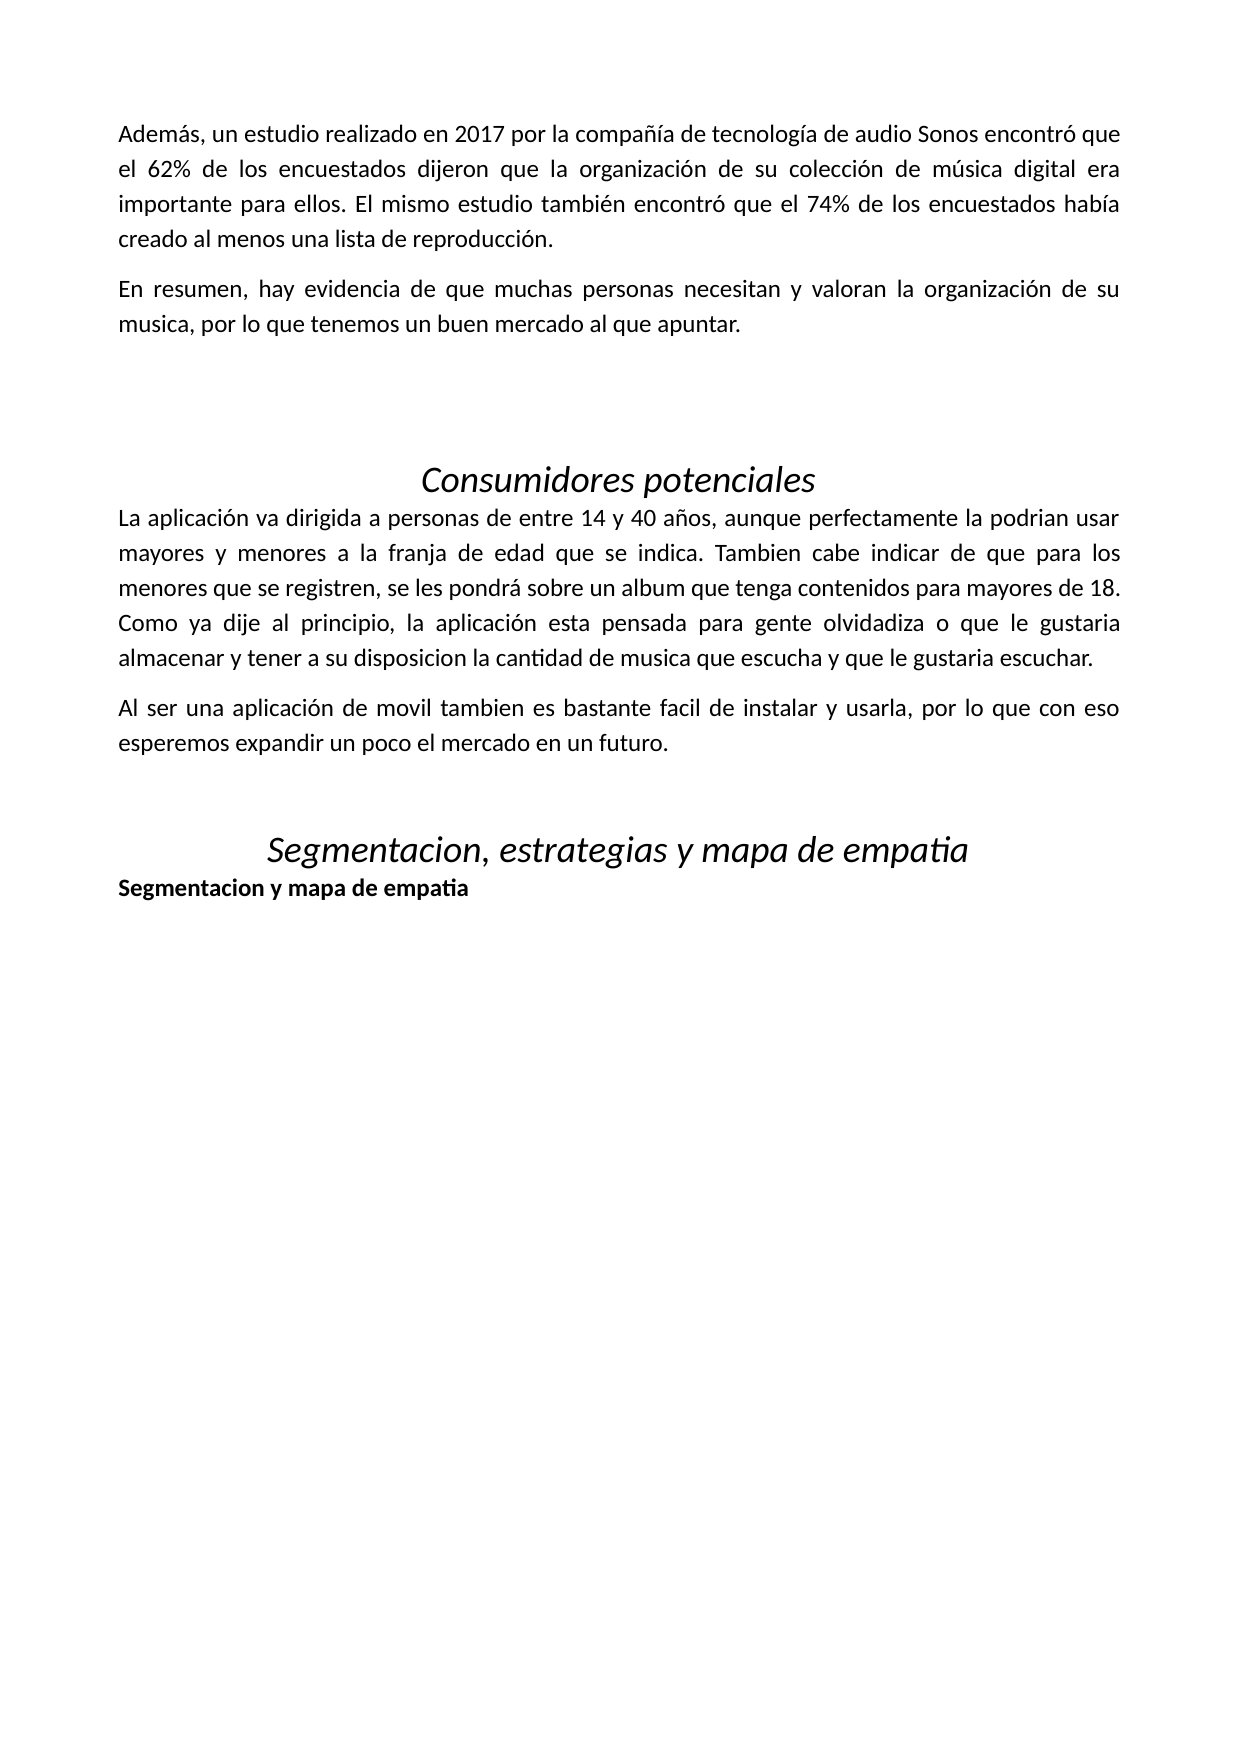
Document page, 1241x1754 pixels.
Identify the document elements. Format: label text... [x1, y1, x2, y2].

text Consumidores potenciales [118, 456, 1122, 502]
text Además, un estudio realizado en 2017 por la compañía de tecnología de audio Sonos encontró que el 62% de los encuestados dijeron que la organización de su colección de música digital era importante para ellos. El mismo estudio también encontró que el 74% de los encuestados había creado al menos una lista de reproducción. [118, 118, 1122, 254]
text La aplicación va dirigida a personas de entre 14 y 40 años, aunque perfectamente la podrian usar mayores y menores a la franja de edad que se indica. Tambien cabe indicar de que para los menores que se registren, se les pondrá sobre un album que tenga contenidos para mayores de 18. Como ya dije al principio, la aplicación esta pensada para gente olvidadiza o que le gustaria almacenar y tener a su disposicion la cantidad de musica que escucha y que le gustaria escuchar. [118, 502, 1122, 673]
text Segmentacion y mapa de empatia [118, 872, 1122, 902]
text Segmentacion, estrategias y mapa de empatia [118, 826, 1122, 872]
text Al ser una aplicación de movil tambien es bastante facil de instalar y usarla, por lo que con eso esperemos expandir un poco el mercado en un futuro. [118, 692, 1122, 757]
text En resumen, hay evidencia de que muchas personas necesitan y valoran la organización de su musica, por lo que tenemos un buen mercado al que apuntar. [118, 273, 1122, 338]
